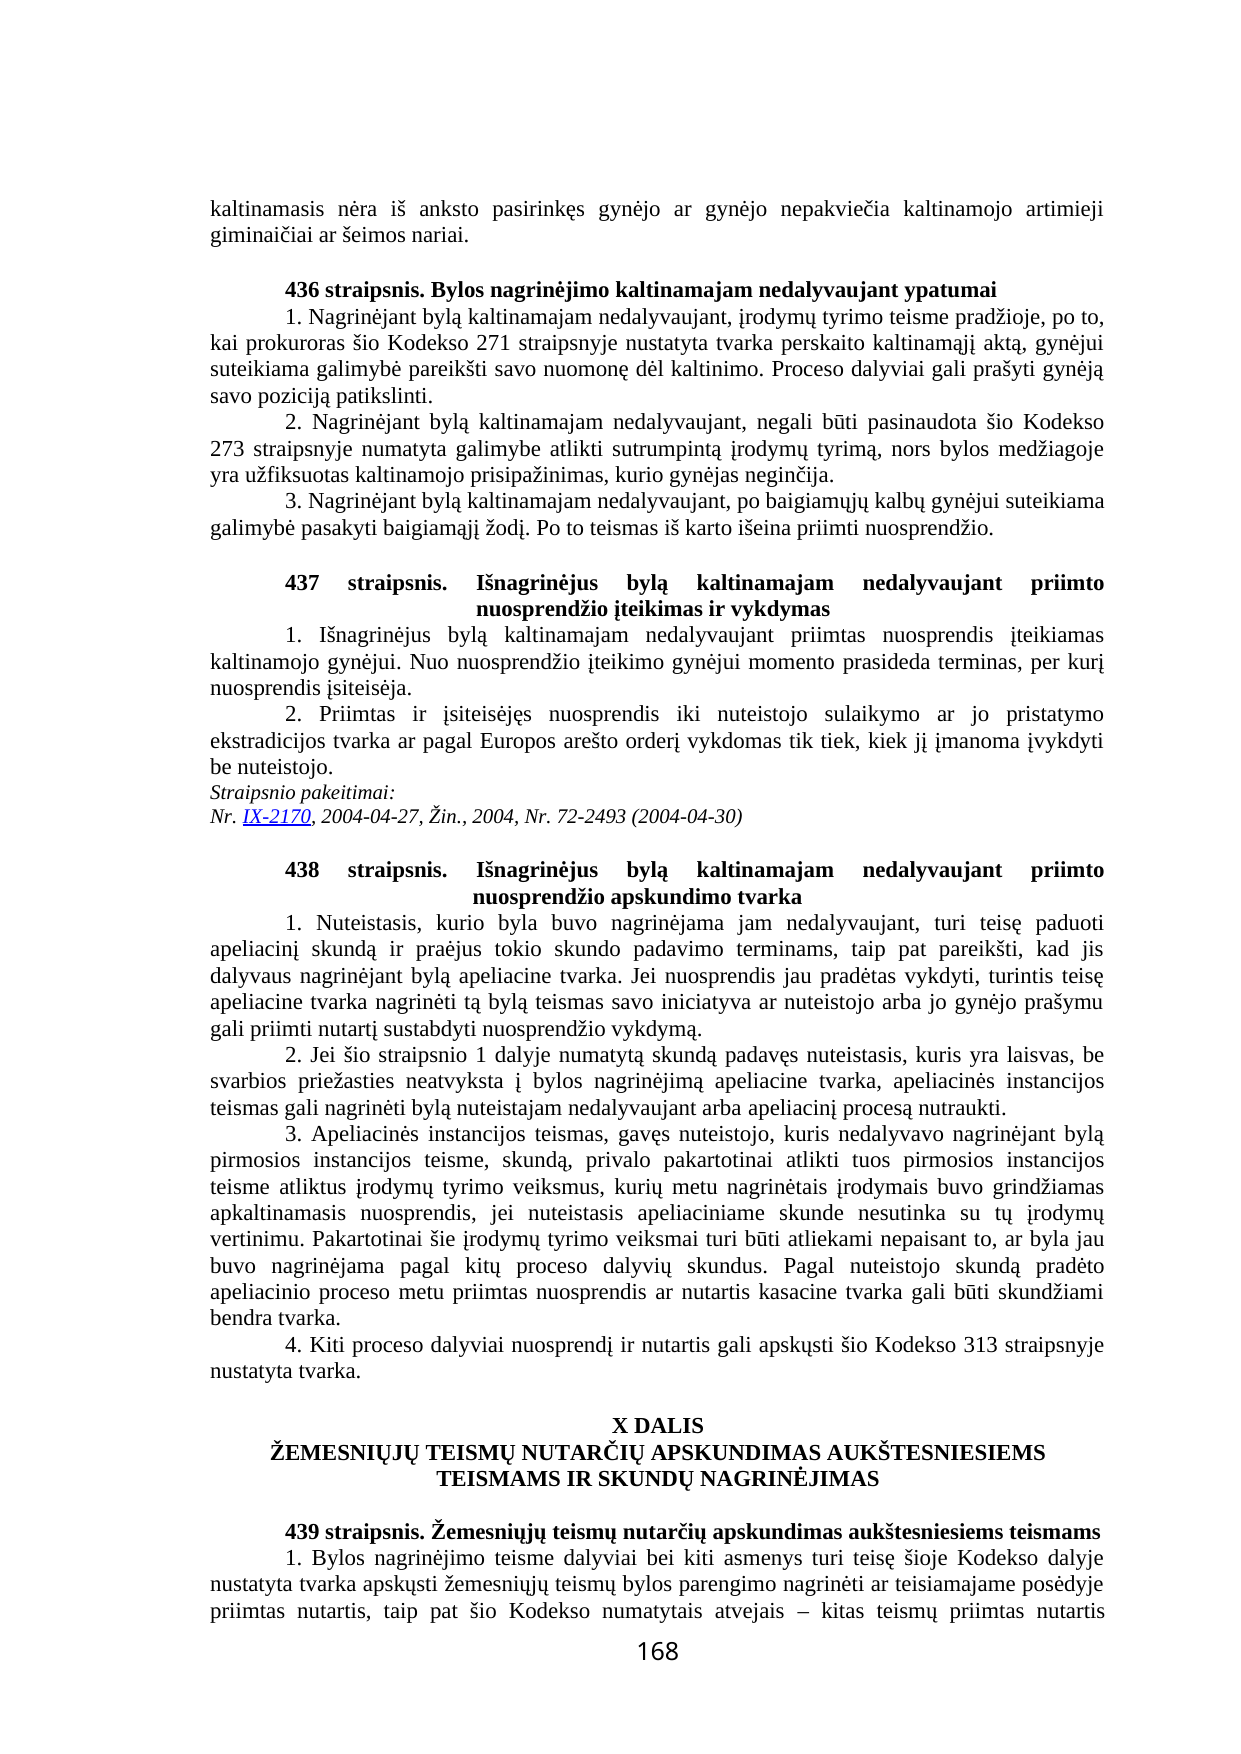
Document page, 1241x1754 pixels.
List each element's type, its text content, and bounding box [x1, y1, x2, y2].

text 1. Išnagrinėjus bylą kaltinamajam nedalyvaujant priimtas nuosprendis įteikiamas kaltinamojo gynėjui. Nuo nuosprendžio įteikimo gynėjui momento prasideda terminas, per kurį nuosprendis įsiteisėja. [210, 621, 1106, 701]
text Straipsnio pakeitimai: [210, 779, 1106, 804]
text 1. Bylos nagrinėjimo teisme dalyviai bei kiti asmenys turi teisę šioje Kodekso dalyje nustatyta tvarka apskųsti žemesniųjų teismų bylos parengimo nagrinėti ar teisiamajame posėdyje priimtas nutartis, taip pat šio Kodekso numatytais atvejais – kitas teismų priimtas nutartis [210, 1544, 1106, 1623]
text 437 straipsnis. Išnagrinėjus bylą kaltinamajam nedalyvaujant priimto nuosprendžio įteikimas ir vykdymas [285, 569, 1106, 621]
text Žemesniųjų teismų nutarčių apskundimas aukštesniesiems teismams ir skundų nagrinėjimas [210, 1439, 1106, 1491]
text Nr. IX-2170, 2004-04-27, Žin., 2004, Nr. 72-2493 (2004-04-30) [210, 804, 1106, 828]
text 2. Jei šio straipsnio 1 dalyje numatytą skundą padavęs nuteistasis, kuris yra laisvas, be svarbios priežasties neatvyksta į bylos nagrinėjimą apeliacine tvarka, apeliacinės instancijos teismas gali nagrinėti bylą nuteistajam nedalyvaujant arba apeliacinį procesą nutraukti. [210, 1041, 1106, 1120]
text 2. Priimtas ir įsiteisėjęs nuosprendis iki nuteistojo sulaikymo ar jo pristatymo ekstradicijos tvarka ar pagal Europos arešto orderį vykdomas tik tiek, kiek jį įmanoma įvykdyti be nuteistojo. [210, 701, 1106, 779]
text 436 straipsnis. Bylos nagrinėjimo kaltinamajam nedalyvaujant ypatumai [210, 276, 1106, 303]
text kaltinamasis nėra iš anksto pasirinkęs gynėjo ar gynėjo nepakviečia kaltinamojo artimieji giminaičiai ar šeimos nariai. [210, 195, 1106, 248]
text 1. Nagrinėjant bylą kaltinamajam nedalyvaujant, įrodymų tyrimo teisme pradžioje, po to, kai prokuroras šio Kodekso 271 straipsnyje nustatyta tvarka perskaito kaltinamąjį aktą, gynėjui suteikiama galimybė pareikšti savo nuomonę dėl kaltinimo. Proceso dalyviai gali prašyti gynėją savo poziciją patikslinti. [210, 303, 1106, 408]
text 3. Nagrinėjant bylą kaltinamajam nedalyvaujant, po baigiamųjų kalbų gynėjui suteikiama galimybė pasakyti baigiamąjį žodį. Po to teismas iš karto išeina priimti nuosprendžio. [210, 487, 1106, 540]
text 1. Nuteistasis, kurio byla buvo nagrinėjama jam nedalyvaujant, turi teisę paduoti apeliacinį skundą ir praėjus tokio skundo padavimo terminams, taip pat pareikšti, kad jis dalyvaus nagrinėjant bylą apeliacine tvarka. Jei nuosprendis jau pradėtas vykdyti, turintis teisę apeliacine tvarka nagrinėti tą bylą teismas savo iniciatyva ar nuteistojo arba jo gynėjo prašymu gali priimti nutartį sustabdyti nuosprendžio vykdymą. [210, 909, 1106, 1041]
text 3. Apeliacinės instancijos teismas, gavęs nuteistojo, kuris nedalyvavo nagrinėjant bylą pirmosios instancijos teisme, skundą, privalo pakartotinai atlikti tuos pirmosios instancijos teisme atliktus įrodymų tyrimo veiksmus, kurių metu nagrinėtais įrodymais buvo grindžiamas apkaltinamasis nuosprendis, jei nuteistasis apeliaciniame skunde nesutinka su tų įrodymų vertinimu. Pakartotinai šie įrodymų tyrimo veiksmai turi būti atliekami nepaisant to, ar byla jau buvo nagrinėjama pagal kitų proceso dalyvių skundus. Pagal nuteistojo skundą pradėto apeliacinio proceso metu priimtas nuosprendis ar nutartis kasacine tvarka gali būti skundžiami bendra tvarka. [210, 1120, 1106, 1331]
text 439 straipsnis. Žemesniųjų teismų nutarčių apskundimas aukštesniesiems teismams [285, 1518, 1106, 1544]
text 438 straipsnis. Išnagrinėjus bylą kaltinamajam nedalyvaujant priimto nuosprendžio apskundimo tvarka [285, 856, 1106, 909]
text 2. Nagrinėjant bylą kaltinamajam nedalyvaujant, negali būti pasinaudota šio Kodekso 273 straipsnyje numatyta galimybe atlikti sutrumpintą įrodymų tyrimą, nors bylos medžiagoje yra užfiksuotas kaltinamojo prisipažinimas, kurio gynėjas neginčija. [210, 408, 1106, 487]
text 4. Kiti proceso dalyviai nuosprendį ir nutartis gali apskųsti šio Kodekso 313 straipsnyje nustatyta tvarka. [210, 1331, 1106, 1383]
text X dalis [210, 1412, 1106, 1439]
